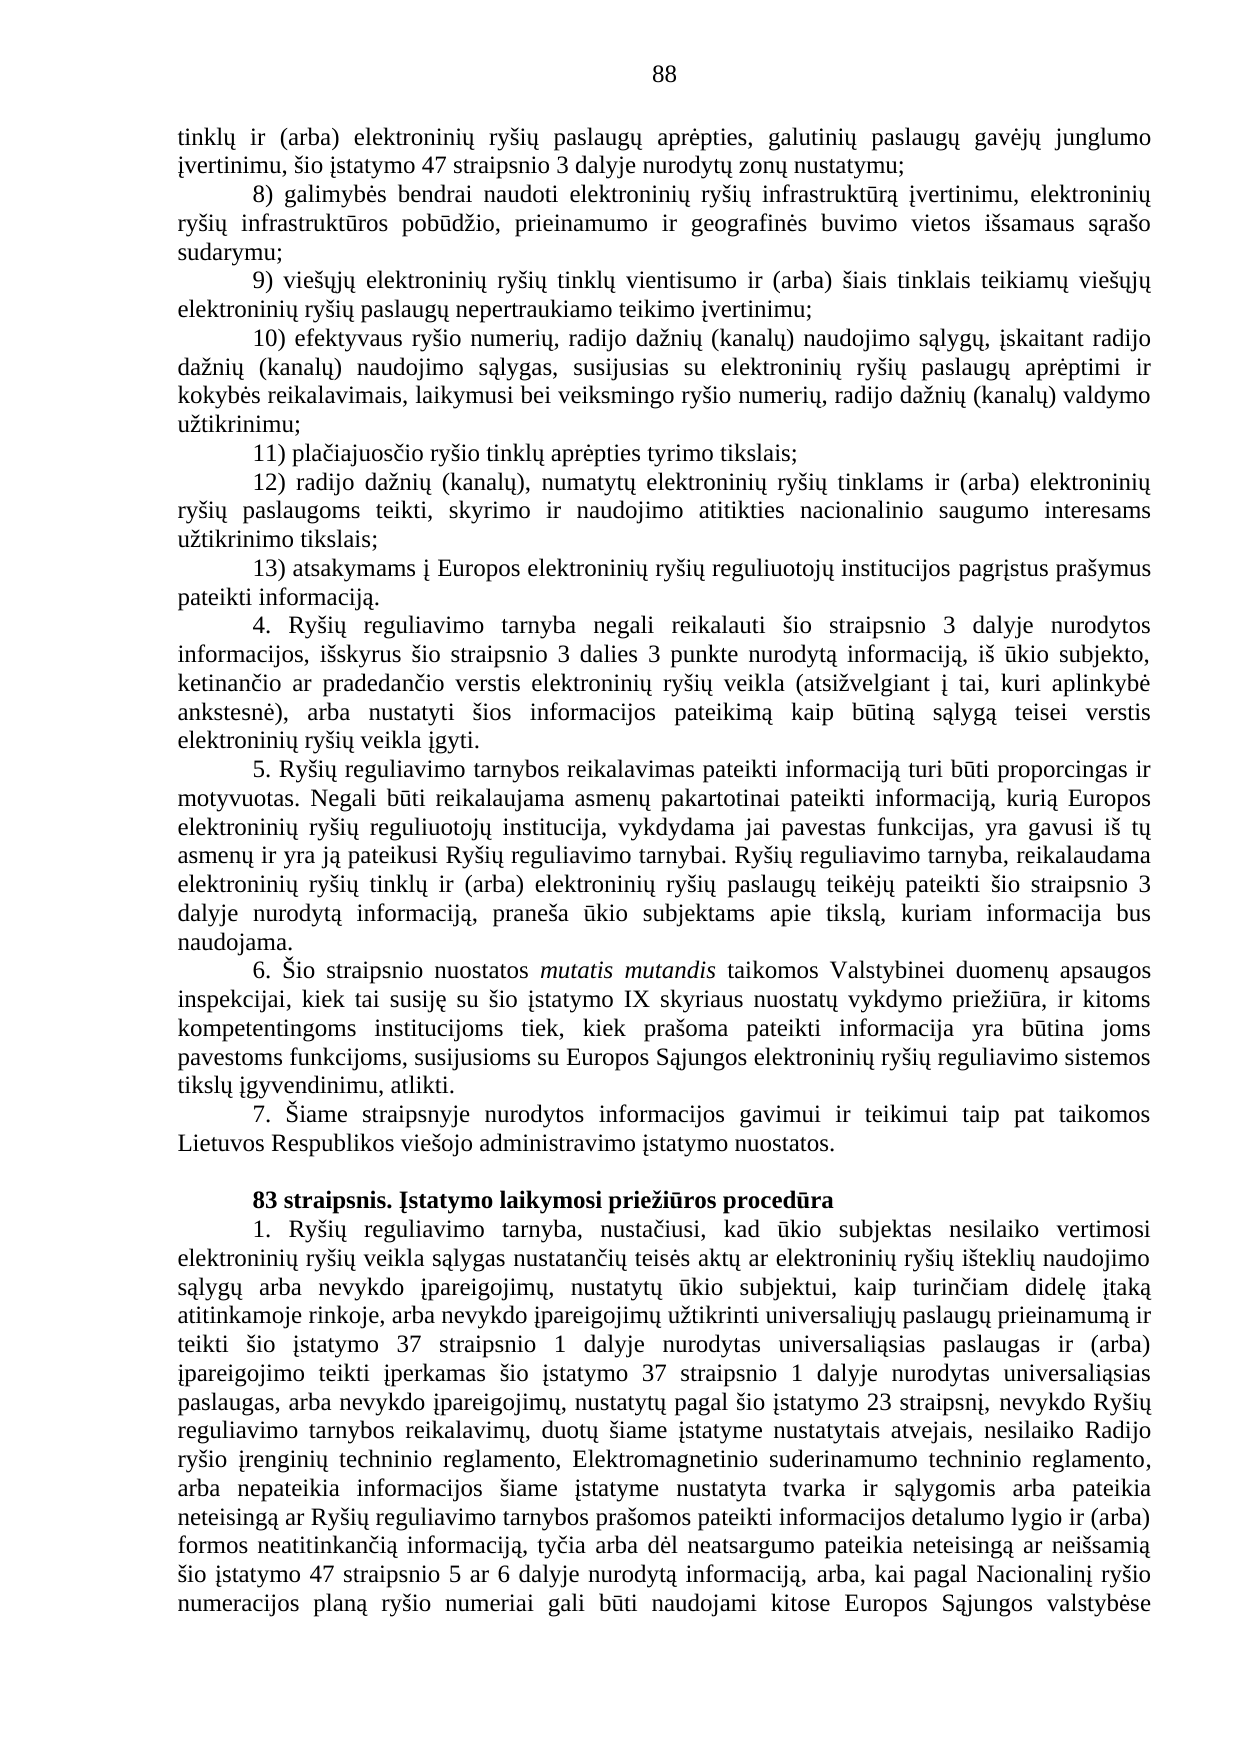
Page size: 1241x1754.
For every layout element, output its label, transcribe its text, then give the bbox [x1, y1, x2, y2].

text 10) efektyvaus ryšio numerių, radijo dažnių (kanalų) naudojimo sąlygų, įskaitant radijo dažnių (kanalų) naudojimo sąlygas, susijusias su elektroninių ryšių paslaugų aprėptimi ir kokybės reikalavimais, laikymusi bei veiksmingo ryšio numerių, radijo dažnių (kanalų) valdymo užtikrinimu; [177, 323, 1152, 438]
text 6. Šio straipsnio nuostatos mutatis mutandis taikomos Valstybinei duomenų apsaugos inspekcijai, kiek tai susiję su šio įstatymo IX skyriaus nuostatų vykdymo priežiūra, ir kitoms kompetentingoms institucijoms tiek, kiek prašoma pateikti informacija yra būtina joms pavestoms funkcijoms, susijusioms su Europos Sąjungos elektroninių ryšių reguliavimo sistemos tikslų įgyvendinimu, atlikti. [177, 956, 1152, 1099]
text 83 straipsnis. Įstatymo laikymosi priežiūros procedūra [177, 1186, 1152, 1214]
text 11) plačiajuosčio ryšio tinklų aprėpties tyrimo tikslais; [177, 438, 1152, 467]
text 9) viešųjų elektroninių ryšių tinklų vientisumo ir (arba) šiais tinklais teikiamų viešųjų elektroninių ryšių paslaugų nepertraukiamo teikimo įvertinimu; [177, 266, 1152, 323]
text 5. Ryšių reguliavimo tarnybos reikalavimas pateikti informaciją turi būti proporcingas ir motyvuotas. Negali būti reikalaujama asmenų pakartotinai pateikti informaciją, kurią Europos elektroninių ryšių reguliuotojų institucija, vykdydama jai pavestas funkcijas, yra gavusi iš tų asmenų ir yra ją pateikusi Ryšių reguliavimo tarnybai. Ryšių reguliavimo tarnyba, reikalaudama elektroninių ryšių tinklų ir (arba) elektroninių ryšių paslaugų teikėjų pateikti šio straipsnio 3 dalyje nurodytą informaciją, praneša ūkio subjektams apie tikslą, kuriam informacija bus naudojama. [177, 754, 1152, 956]
text 8) galimybės bendrai naudoti elektroninių ryšių infrastruktūrą įvertinimu, elektroninių ryšių infrastruktūros pobūdžio, prieinamumo ir geografinės buvimo vietos išsamaus sąrašo sudarymu; [177, 179, 1152, 266]
text 4. Ryšių reguliavimo tarnyba negali reikalauti šio straipsnio 3 dalyje nurodytos informacijos, išskyrus šio straipsnio 3 dalies 3 punkte nurodytą informaciją, iš ūkio subjekto, ketinančio ar pradedančio verstis elektroninių ryšių veikla (atsižvelgiant į tai, kuri aplinkybė ankstesnė), arba nustatyti šios informacijos pateikimą kaip būtiną sąlygą teisei verstis elektroninių ryšių veikla įgyti. [177, 611, 1152, 754]
text 7. Šiame straipsnyje nurodytos informacijos gavimui ir teikimui taip pat taikomos Lietuvos Respublikos viešojo administravimo įstatymo nuostatos. [177, 1099, 1152, 1157]
text 13) atsakymams į Europos elektroninių ryšių reguliuotojų institucijos pagrįstus prašymus pateikti informaciją. [177, 553, 1152, 611]
text 12) radijo dažnių (kanalų), numatytų elektroninių ryšių tinklams ir (arba) elektroninių ryšių paslaugoms teikti, skyrimo ir naudojimo atitikties nacionalinio saugumo interesams užtikrinimo tikslais; [177, 467, 1152, 553]
text 1. Ryšių reguliavimo tarnyba, nustačiusi, kad ūkio subjektas nesilaiko vertimosi elektroninių ryšių veikla sąlygas nustatančių teisės aktų ar elektroninių ryšių išteklių naudojimo sąlygų arba nevykdo įpareigojimų, nustatytų ūkio subjektui, kaip turinčiam didelę įtaką atitinkamoje rinkoje, arba nevykdo įpareigojimų užtikrinti universaliųjų paslaugų prieinamumą ir teikti šio įstatymo 37 straipsnio 1 dalyje nurodytas universaliąsias paslaugas ir (arba) įpareigojimo teikti įperkamas šio įstatymo 37 straipsnio 1 dalyje nurodytas universaliąsias paslaugas, arba nevykdo įpareigojimų, nustatytų pagal šio įstatymo 23 straipsnį, nevykdo Ryšių reguliavimo tarnybos reikalavimų, duotų šiame įstatyme nustatytais atvejais, nesilaiko Radijo ryšio įrenginių techninio reglamento, Elektromagnetinio suderinamumo techninio reglamento, arba nepateikia informacijos šiame įstatyme nustatyta tvarka ir sąlygomis arba pateikia neteisingą ar Ryšių reguliavimo tarnybos prašomos pateikti informacijos detalumo lygio ir (arba) formos neatitinkančią informaciją, tyčia arba dėl neatsargumo pateikia neteisingą ar neišsamią šio įstatymo 47 straipsnio 5 ar 6 dalyje nurodytą informaciją, arba, kai pagal Nacionalinį ryšio numeracijos planą ryšio numeriai gali būti naudojami kitose Europos Sąjungos valstybėse [177, 1214, 1152, 1617]
text tinklų ir (arba) elektroninių ryšių paslaugų aprėpties, galutinių paslaugų gavėjų junglumo įvertinimu, šio įstatymo 47 straipsnio 3 dalyje nurodytų zonų nustatymu; [177, 122, 1152, 179]
